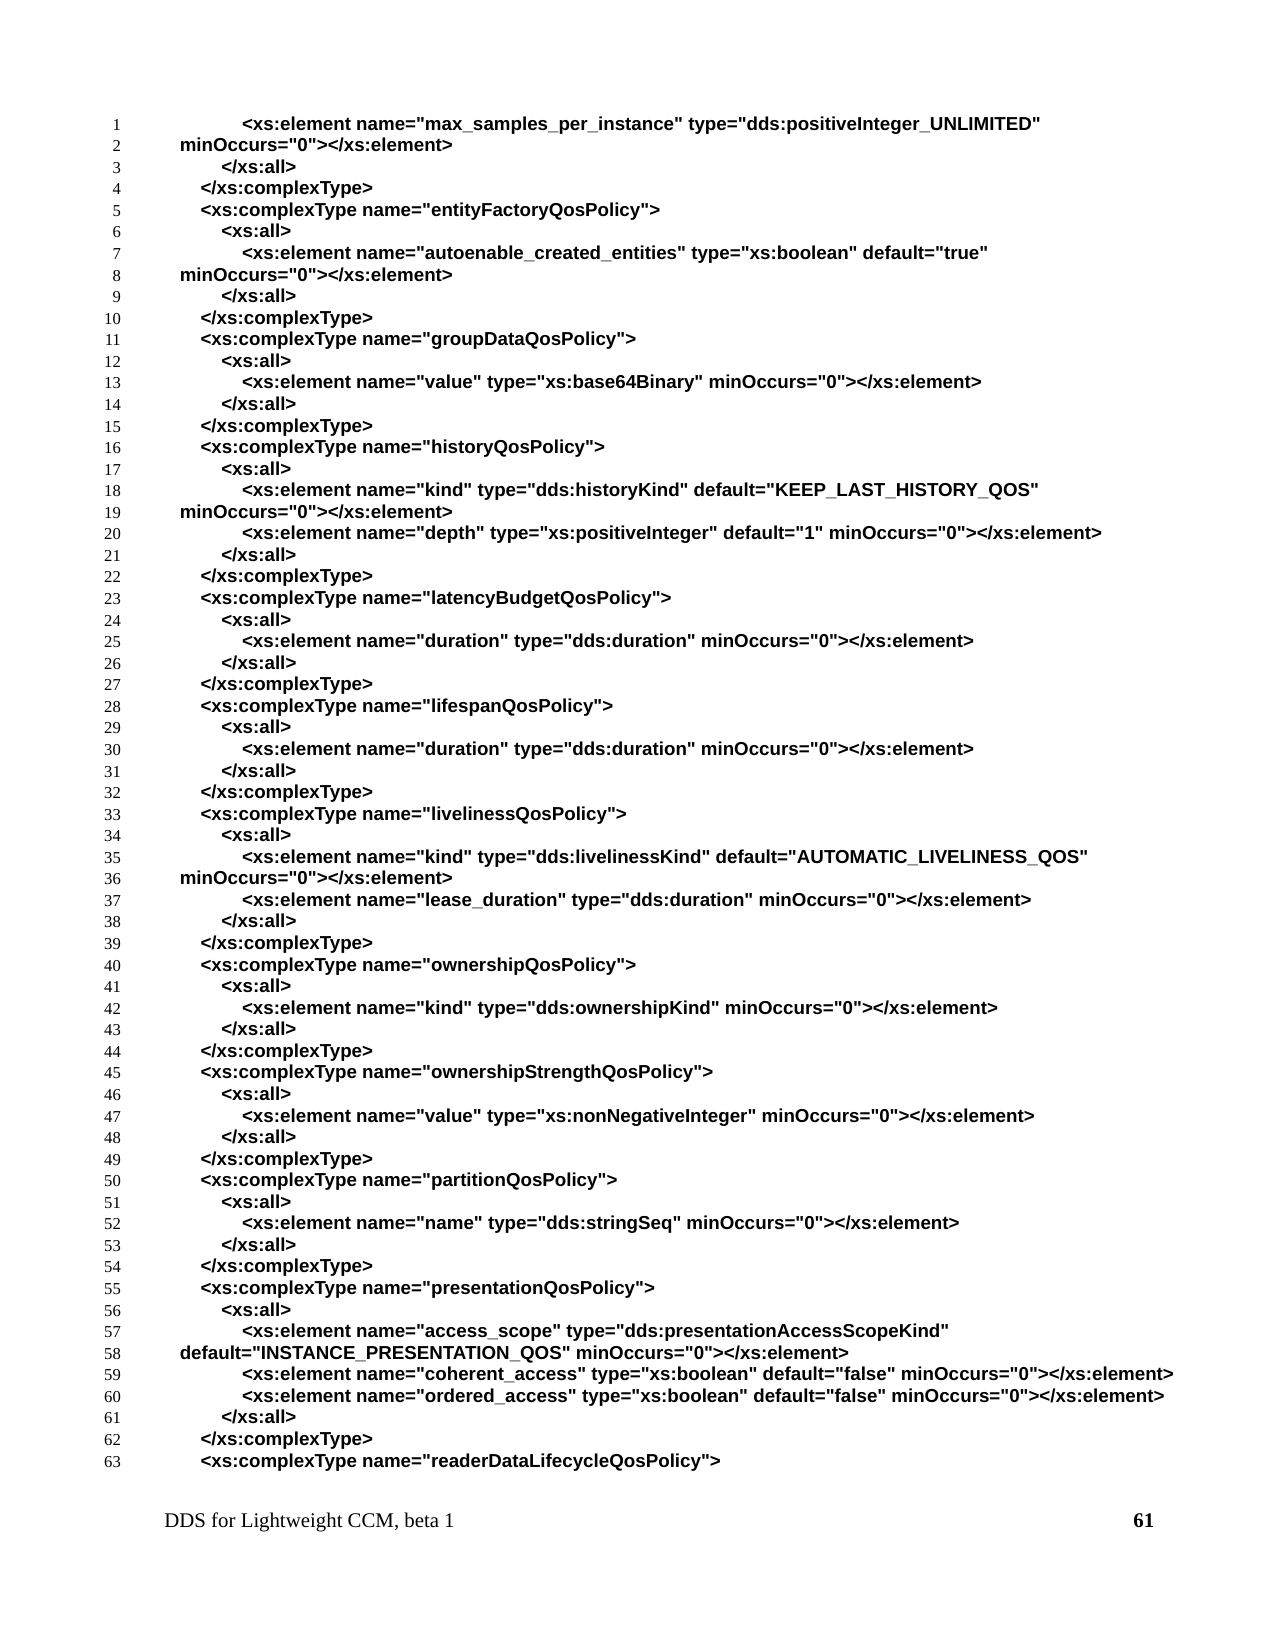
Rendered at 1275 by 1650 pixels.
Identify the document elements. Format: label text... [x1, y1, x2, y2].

text <xs:element name="lease_duration" type="dds:duration" minOccurs="0"></xs:element> [179, 889, 1200, 910]
text <xs:complexType name="presentationQosPolicy"> [179, 1277, 1200, 1298]
text <xs:element name="kind" type="dds:ownershipKind" minOccurs="0"></xs:element> [179, 997, 1200, 1018]
text <xs:element name="access_scope" type="dds:presentationAccessScopeKind" default="INSTANCE_PRESENTATION_QOS" minOccurs="0"></xs:element> [179, 1320, 1200, 1363]
text <xs:all> [179, 608, 1200, 630]
text </xs:all> [179, 1126, 1200, 1147]
text <xs:complexType name="ownershipStrengthQosPolicy"> [179, 1061, 1200, 1083]
text </xs:all> [179, 910, 1200, 932]
text </xs:complexType> [179, 1147, 1200, 1169]
text <xs:all> [179, 1191, 1200, 1212]
text <xs:element name="duration" type="dds:duration" minOccurs="0"></xs:element> [179, 738, 1200, 759]
text <xs:element name="kind" type="dds:livelinessKind" default="AUTOMATIC_LIVELINESS_QOS" minOccurs="0"></xs:element> [179, 846, 1200, 889]
text </xs:all> [179, 544, 1200, 565]
text </xs:all> [179, 652, 1200, 673]
text <xs:all> [179, 1298, 1200, 1320]
text </xs:complexType> [179, 1428, 1200, 1449]
text <xs:all> [179, 716, 1200, 738]
text </xs:complexType> [179, 932, 1200, 953]
text <xs:complexType name="entityFactoryQosPolicy"> [179, 199, 1200, 220]
text <xs:element name="value" type="xs:base64Binary" minOccurs="0"></xs:element> [179, 371, 1200, 393]
text </xs:complexType> [179, 307, 1200, 328]
text </xs:complexType> [179, 781, 1200, 802]
text </xs:complexType> [179, 1040, 1200, 1061]
text <xs:element name="value" type="xs:nonNegativeInteger" minOccurs="0"></xs:element> [179, 1104, 1200, 1126]
text <xs:all> [179, 457, 1200, 479]
text </xs:all> [179, 285, 1200, 307]
text <xs:element name="duration" type="dds:duration" minOccurs="0"></xs:element> [179, 630, 1200, 652]
text <xs:complexType name="lifespanQosPolicy"> [179, 695, 1200, 716]
text <xs:complexType name="groupDataQosPolicy"> [179, 328, 1200, 350]
text <xs:all> [179, 975, 1200, 997]
text <xs:element name="coherent_access" type="xs:boolean" default="false" minOccurs="0"></xs:element> [179, 1363, 1200, 1385]
text <xs:element name="name" type="dds:stringSeq" minOccurs="0"></xs:element> [179, 1212, 1200, 1234]
text <xs:complexType name="historyQosPolicy"> [179, 436, 1200, 457]
text <xs:all> [179, 220, 1200, 242]
text <xs:all> [179, 824, 1200, 846]
text </xs:all> [179, 1018, 1200, 1040]
text <xs:complexType name="livelinessQosPolicy"> [179, 802, 1200, 824]
text <xs:element name="kind" type="dds:historyKind" default="KEEP_LAST_HISTORY_QOS" minOccurs="0"></xs:element> [179, 479, 1200, 522]
text </xs:complexType> [179, 673, 1200, 695]
text </xs:complexType> [179, 1255, 1200, 1277]
text <xs:element name="depth" type="xs:positiveInteger" default="1" minOccurs="0"></xs:element> [179, 522, 1200, 544]
text <xs:element name="ordered_access" type="xs:boolean" default="false" minOccurs="0"></xs:element> [179, 1385, 1200, 1406]
text </xs:all> [179, 156, 1200, 177]
text </xs:all> [179, 1406, 1200, 1428]
text <xs:complexType name="ownershipQosPolicy"> [179, 953, 1200, 975]
text <xs:element name="autoenable_created_entities" type="xs:boolean" default="true" minOccurs="0"></xs:element> [179, 242, 1200, 285]
text </xs:complexType> [179, 414, 1200, 436]
text </xs:all> [179, 759, 1200, 781]
text </xs:complexType> [179, 565, 1200, 587]
text <xs:element name="max_samples_per_instance" type="dds:positiveInteger_UNLIMITED" minOccurs="0"></xs:element> [179, 112, 1200, 156]
text <xs:complexType name="partitionQosPolicy"> [179, 1169, 1200, 1191]
text </xs:all> [179, 1234, 1200, 1255]
text <xs:complexType name="latencyBudgetQosPolicy"> [179, 587, 1200, 608]
text <xs:all> [179, 1083, 1200, 1104]
text <xs:all> [179, 350, 1200, 371]
text </xs:all> [179, 393, 1200, 414]
text <xs:complexType name="readerDataLifecycleQosPolicy"> [179, 1449, 1200, 1471]
text </xs:complexType> [179, 177, 1200, 199]
